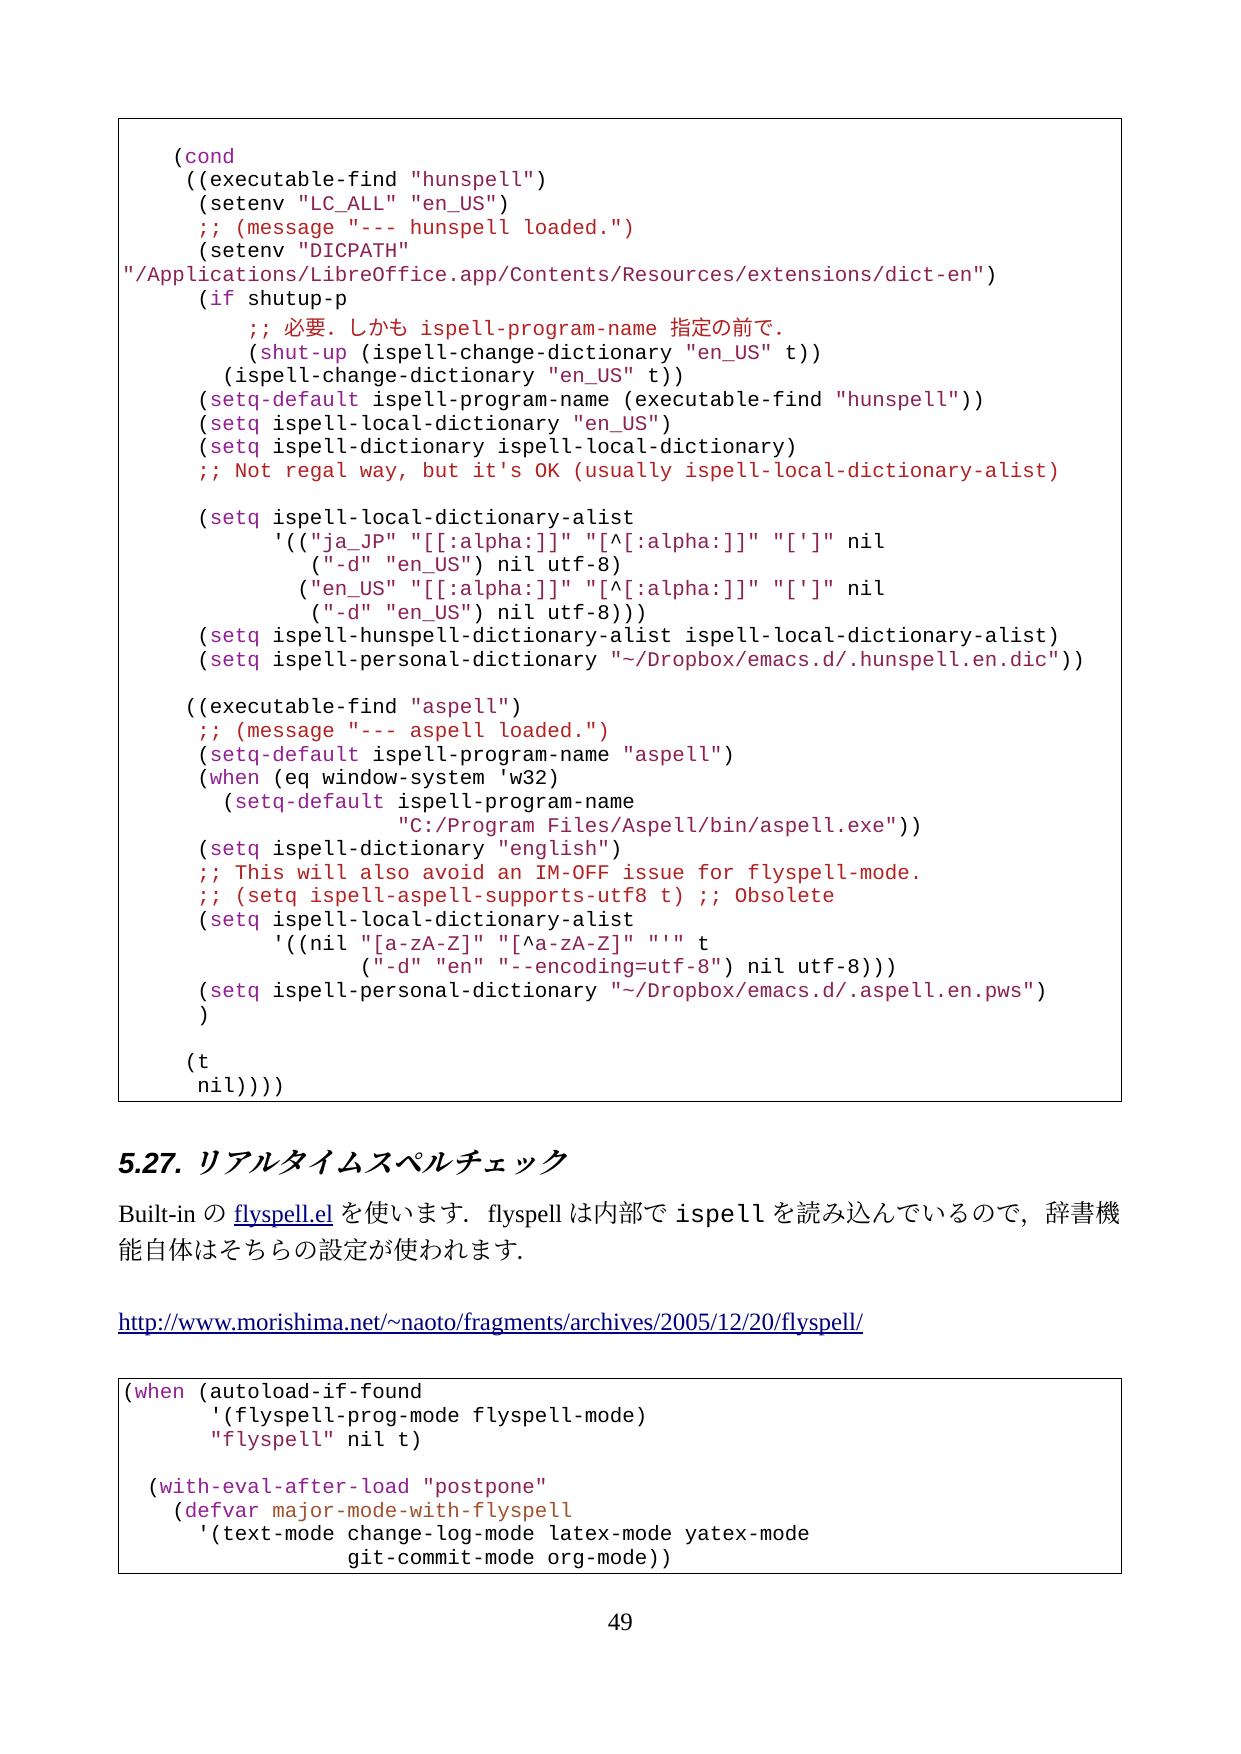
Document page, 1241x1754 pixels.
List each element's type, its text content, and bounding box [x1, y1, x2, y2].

text '(text-mode change-log-mode latex-mode yatex-mode [119, 1519, 1121, 1543]
text ;; (message "--- aspell loaded.") [119, 716, 1121, 740]
text ("-d" "en_US") nil utf-8) [119, 551, 1121, 574]
text Built-in の flyspell.el を使います．flyspell は内部で ispell を読み込んでいるので，辞書機能自体はそちらの設定が使われます． [118, 1194, 1122, 1295]
text "C:/Program Files/Aspell/bin/aspell.exe")) [119, 811, 1121, 834]
text (setq ispell-hunspell-dictionary-alist ispell-local-dictionary-alist) [119, 621, 1121, 645]
text (when (autoload-if-found [119, 1379, 1121, 1401]
text nil)))) [119, 1071, 1121, 1101]
text '(("ja_JP" "[[:alpha:]]" "[^[:alpha:]]" "[']" nil [119, 527, 1121, 551]
text (cond [119, 142, 1121, 165]
text (setq ispell-personal-dictionary "~/Dropbox/emacs.d/.aspell.en.pws") [119, 976, 1121, 1000]
text (setenv "LC_ALL" "en_US") [119, 189, 1121, 213]
text (setq ispell-local-dictionary-alist [119, 905, 1121, 929]
text ("en_US" "[[:alpha:]]" "[^[:alpha:]]" "[']" nil [119, 574, 1121, 598]
text (if shutup-p [119, 284, 1121, 307]
text ("-d" "en" "--encoding=utf-8") nil utf-8))) [119, 952, 1121, 976]
text (when (eq window-system 'w32) [119, 763, 1121, 787]
text (ispell-change-dictionary "en_US" t)) [119, 361, 1121, 385]
text '(flyspell-prog-mode flyspell-mode) [119, 1401, 1121, 1425]
text (setq-default ispell-program-name (executable-find "hunspell")) [119, 385, 1121, 409]
text (setq ispell-local-dictionary-alist [119, 503, 1121, 527]
text http://www.morishima.net/~naoto/fragments/archives/2005/12/20/flyspell/ [118, 1307, 1122, 1365]
text ((executable-find "hunspell") [119, 165, 1121, 189]
text (setq-default ispell-program-name "aspell") [119, 740, 1121, 763]
text (setq ispell-dictionary "english") [119, 834, 1121, 858]
text '((nil "[a-zA-Z]" "[^a-zA-Z]" "'" t [119, 929, 1121, 952]
text ) [119, 1000, 1121, 1023]
text (with-eval-after-load "postpone" [119, 1472, 1121, 1496]
text ((executable-find "aspell") [119, 692, 1121, 716]
text (setq ispell-personal-dictionary "~/Dropbox/emacs.d/.hunspell.en.dic")) [119, 645, 1121, 669]
text (setenv "DICPATH" "/Applications/LibreOffice.app/Contents/Resources/extensions/dict-en") [119, 236, 1121, 284]
text ;; This will also avoid an IM-OFF issue for flyspell-mode. [119, 858, 1121, 882]
text (t [119, 1047, 1121, 1071]
subtitle リアルタイムスペルチェック [118, 1140, 1122, 1182]
text ("-d" "en_US") nil utf-8))) [119, 598, 1121, 621]
text (defvar major-mode-with-flyspell [119, 1496, 1121, 1519]
text git-commit-mode org-mode)) [119, 1543, 1121, 1573]
text "flyspell" nil t) [119, 1425, 1121, 1448]
text (setq-default ispell-program-name [119, 787, 1121, 811]
text (shut-up (ispell-change-dictionary "en_US" t)) [119, 338, 1121, 361]
text ;; 必要．しかも ispell-program-name 指定の前で． [119, 307, 1121, 338]
text ;; (setq ispell-aspell-supports-utf8 t) ;; Obsolete [119, 882, 1121, 905]
text ;; (message "--- hunspell loaded.") [119, 213, 1121, 236]
text ;; Not regal way, but it's OK (usually ispell-local-dictionary-alist) [119, 456, 1121, 479]
text (setq ispell-local-dictionary "en_US") [119, 409, 1121, 432]
text (setq ispell-dictionary ispell-local-dictionary) [119, 432, 1121, 456]
